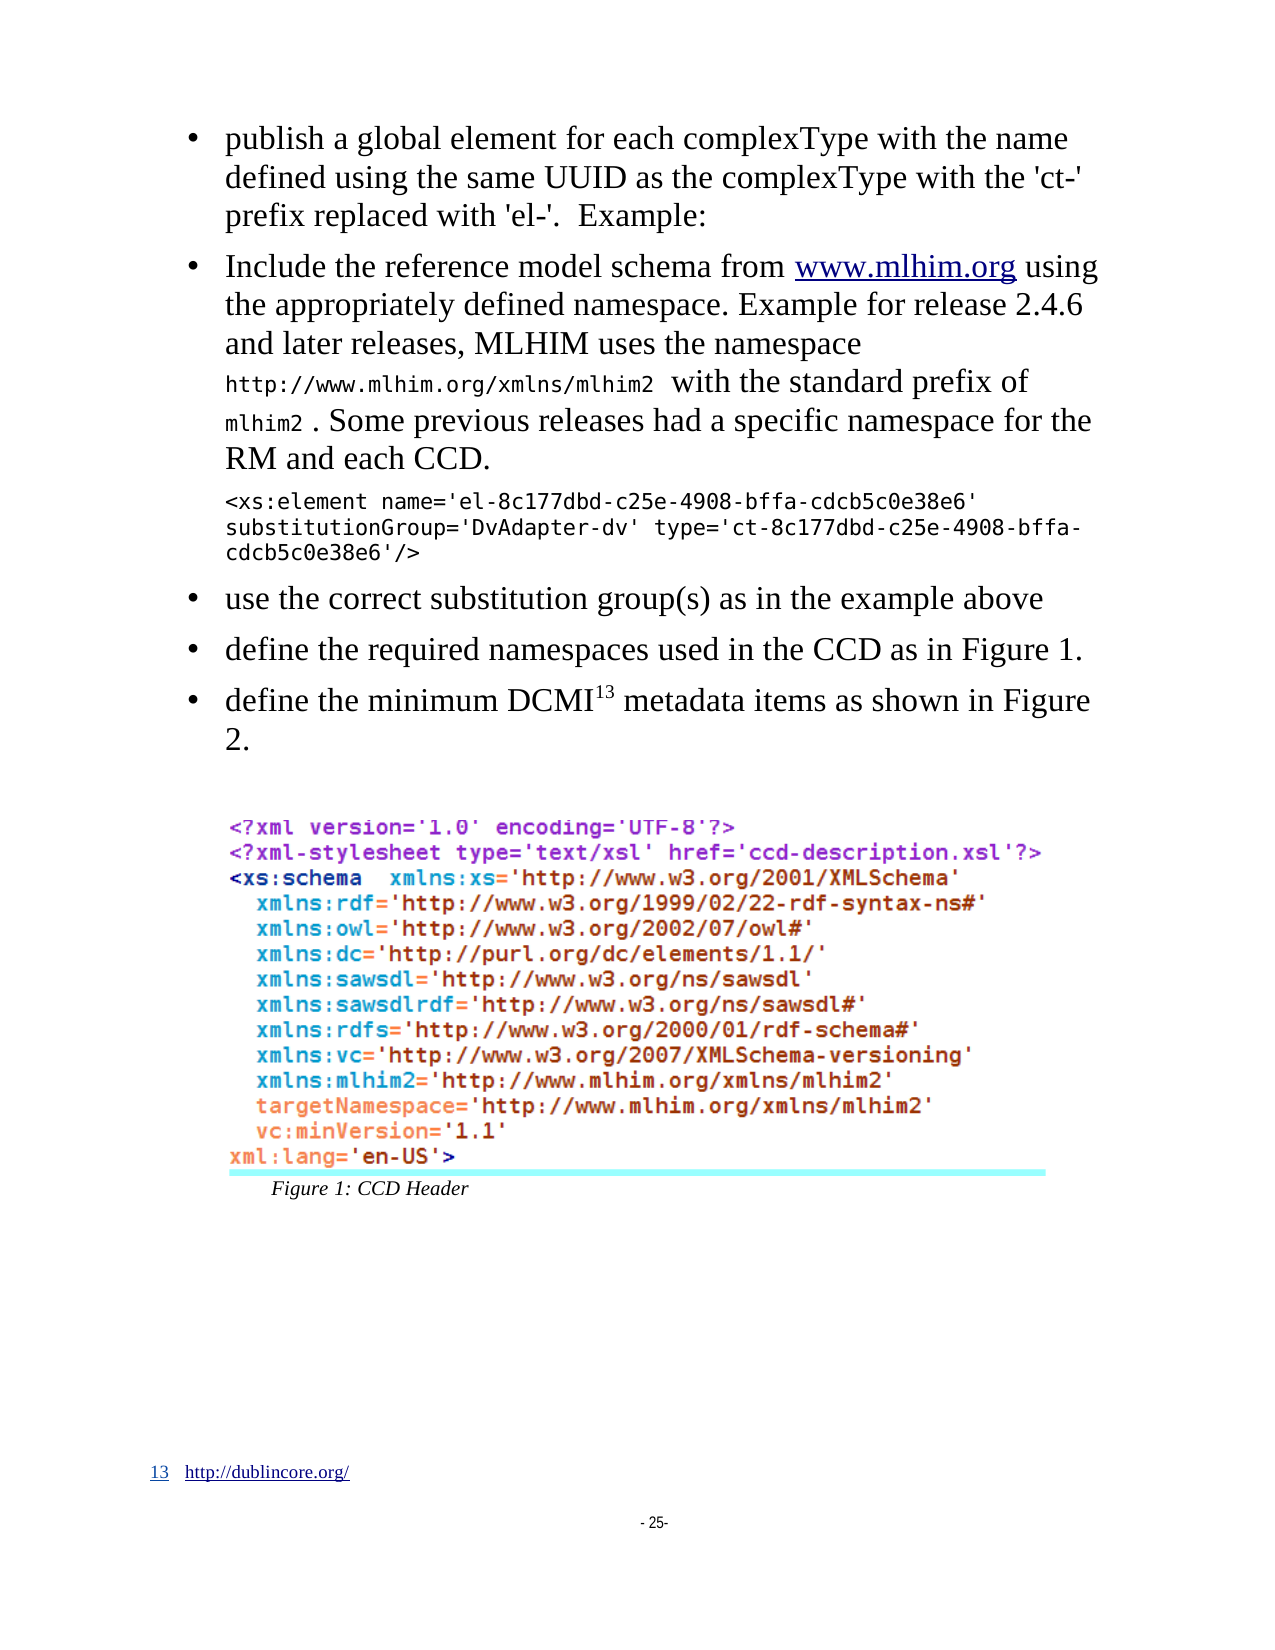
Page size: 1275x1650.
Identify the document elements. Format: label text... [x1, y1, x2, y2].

list Include the reference model schema from www.mlhim.org using the appropriately defined namespace. Example for release 2.4.6 and later releases, MLHIM uses the namespace http://www.mlhim.org/xmlns/mlhim2 with the standard prefix of mlhim2 . Some previous releases had a specific namespace for the RM and each CCD. [187, 246, 1125, 477]
picture [229, 820, 1046, 1176]
list <xs:element name='el-8c177dbd-c25e-4908-bffa-cdcb5c0e38e6' substitutionGroup='DvAdapter-dv' type='ct-8c177dbd-c25e-4908-bffa-cdcb5c0e38e6'/> [187, 489, 1125, 566]
list define the minimum DCMI metadata items as shown in Figure 2. [187, 680, 1125, 757]
list http://dublincore.org/ [150, 1461, 1125, 1483]
text Figure 1: CCD Header [229, 1176, 1046, 1200]
list use the correct substitution group(s) as in the example above [187, 578, 1125, 617]
list define the required namespaces used in the CCD as in Figure 1. [187, 629, 1125, 667]
list publish a global element for each complexType with the name defined using the same UUID as the complexType with the 'ct-' prefix replaced with 'el-'. Example: [187, 118, 1125, 233]
